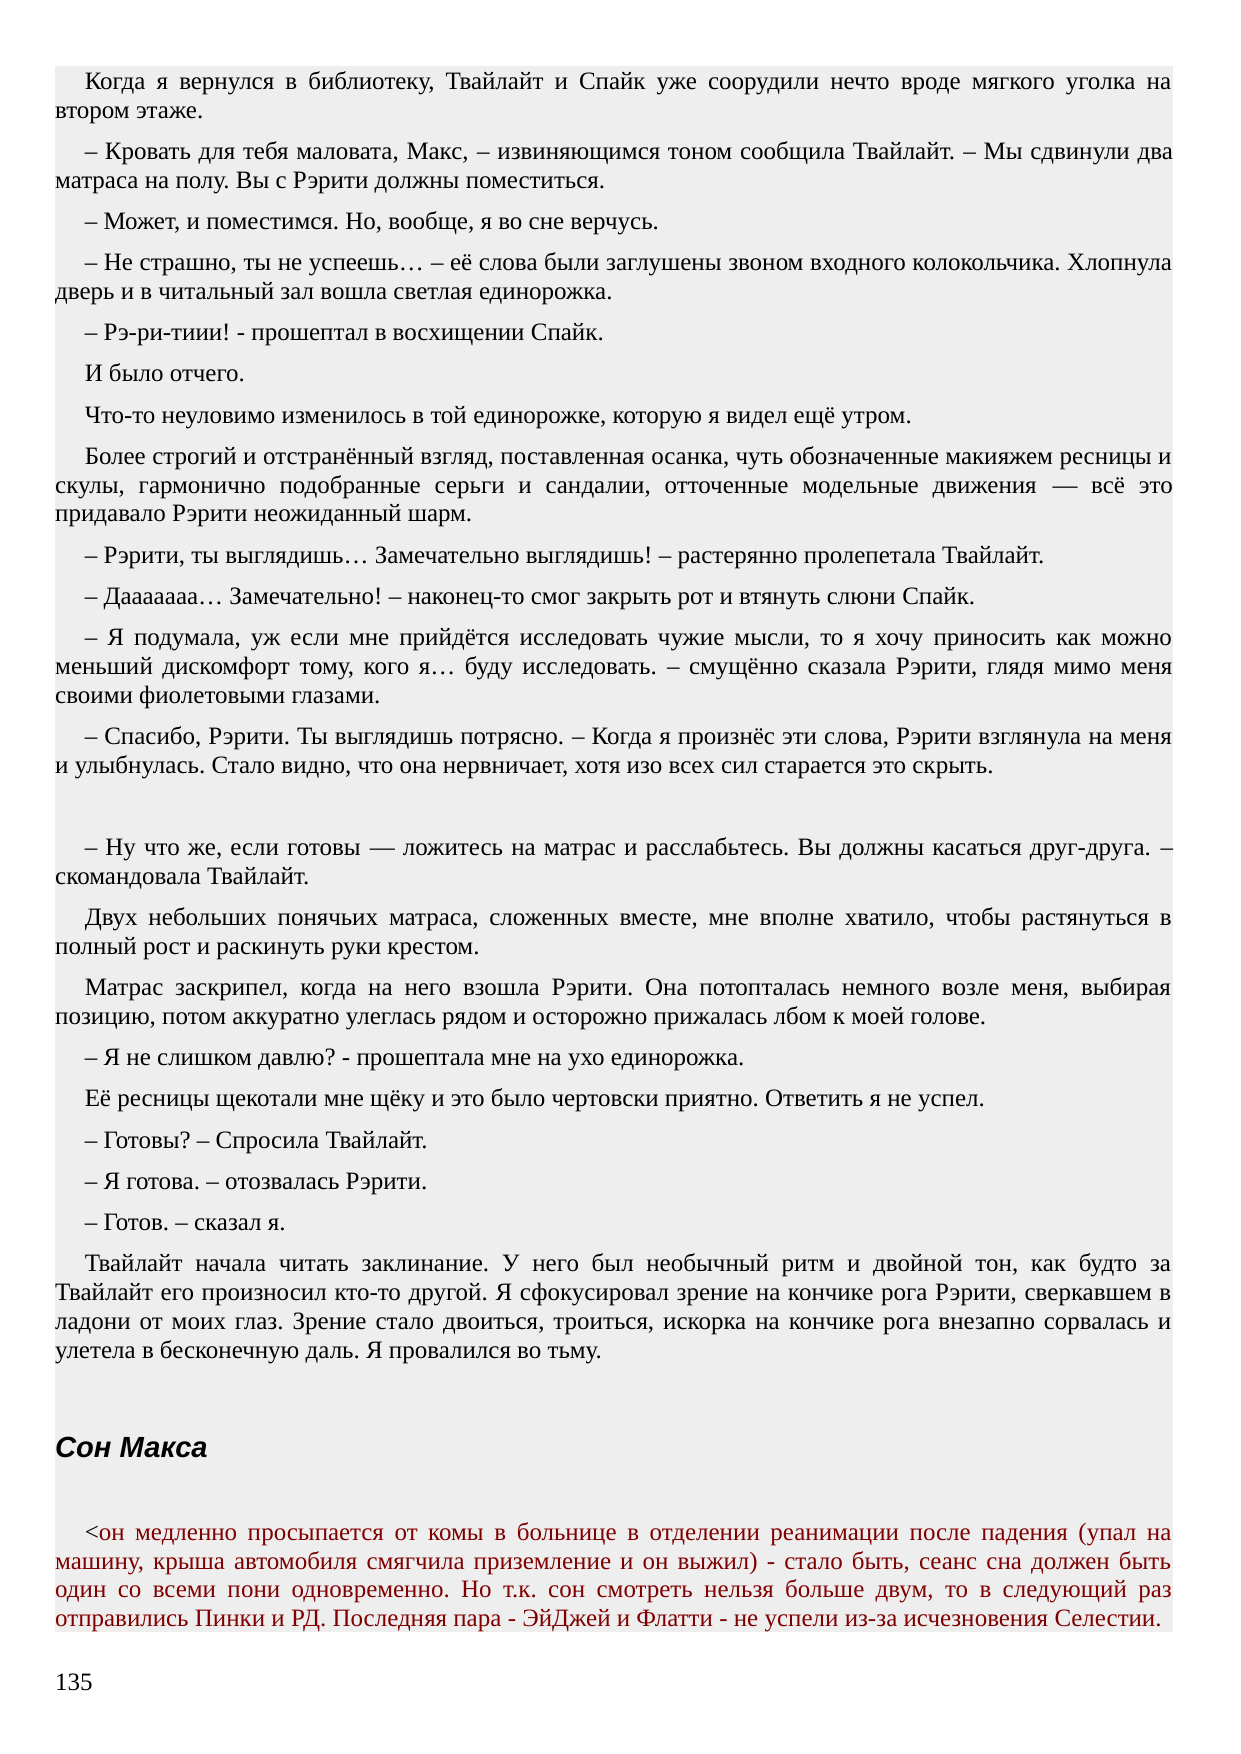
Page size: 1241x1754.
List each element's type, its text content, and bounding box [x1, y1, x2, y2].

text Твайлайт начала читать заклинание. У него был необычный ритм и двойной тон, как будто за Твайлайт его произносил кто-то другой. Я сфокусировал зрение на кончике рога Рэрити, сверкавшем в ладони от моих глаз. Зрение стало двоиться, троиться, искорка на кончике рога внезапно сорвалась и улетела в бесконечную даль. Я провалился во тьму. [55, 1248, 1173, 1363]
text И было отчего. [55, 358, 1173, 387]
subtitle Сон Макса [55, 1430, 1173, 1463]
text – Я подумала, уж если мне прийдётся исследовать чужие мысли, то я хочу приносить как можно меньший дискомфорт тому, кого я… буду исследовать. – смущённо сказала Рэрити, глядя мимо меня своими фиолетовыми глазами. [55, 622, 1173, 708]
text – Я не слишком давлю? - прошептала мне на ухо единорожка. [55, 1042, 1173, 1071]
text – Рэрити, ты выглядишь… Замечательно выглядишь! – растерянно пролепетала Твайлайт. [55, 540, 1173, 568]
text Более строгий и отстранённый взгляд, поставленная осанка, чуть обозначенные макияжем ресницы и скулы, гармонично подобранные серьги и сандалии, отточенные модельные движения — всё это придавало Рэрити неожиданный шарм. [55, 441, 1173, 527]
text Матрас заскрипел, когда на него взошла Рэрити. Она потопталась немного возле меня, выбирая позицию, потом аккуратно улеглась рядом и осторожно прижалась лбом к моей голове. [55, 972, 1173, 1030]
text – Я готова. – отозвалась Рэрити. [55, 1166, 1173, 1195]
text – Готов. – сказал я. [55, 1207, 1173, 1236]
text <он медленно просыпается от комы в больнице в отделении реанимации после падения (упал на машину, крыша автомобиля смягчила приземление и он выжил) - стало быть, сеанс сна должен быть один со всеми пони одновременно. Но т.к. сон смотреть нельзя больше двум, то в следующий раз отправились Пинки и РД. Последняя пара - ЭйДжей и Флатти - не успели из-за исчезновения Селестии. [55, 1517, 1173, 1632]
text – Не страшно, ты не успеешь… – её слова были заглушены звоном входного колокольчика. Хлопнула дверь и в читальный зал вошла светлая единорожка. [55, 247, 1173, 305]
text – Спасибо, Рэрити. Ты выглядишь потрясно. – Когда я произнёс эти слова, Рэрити взглянула на меня и улыбнулась. Стало видно, что она нервничает, хотя изо всех сил старается это скрыть. [55, 721, 1173, 778]
text – Кровать для тебя маловата, Макс, – извиняющимся тоном сообщила Твайлайт. – Мы сдвинули два матраса на полу. Вы с Рэрити должны поместиться. [55, 136, 1173, 193]
text Её ресницы щекотали мне щёку и это было чертовски приятно. Ответить я не успел. [55, 1083, 1173, 1112]
text – Ну что же, если готовы — ложитесь на матрас и расслабьтесь. Вы должны касаться друг-друга. – скомандовала Твайлайт. [55, 832, 1173, 890]
text Что-то неуловимо изменилось в той единорожке, которую я видел ещё утром. [55, 400, 1173, 428]
text – Может, и поместимся. Но, вообще, я во сне верчусь. [55, 206, 1173, 235]
text – Готовы? – Спросила Твайлайт. [55, 1125, 1173, 1153]
text Когда я вернулся в библиотеку, Твайлайт и Спайк уже соорудили нечто вроде мягкого уголка на втором этаже. [55, 66, 1173, 123]
text – Рэ-ри-тиии! - прошептал в восхищении Спайк. [55, 317, 1173, 346]
text Двух небольших понячьих матраса, сложенных вместе, мне вполне хватило, чтобы растянуться в полный рост и раскинуть руки крестом. [55, 902, 1173, 960]
text – Дааааааа… Замечательно! – наконец-то смог закрыть рот и втянуть слюни Спайк. [55, 581, 1173, 610]
